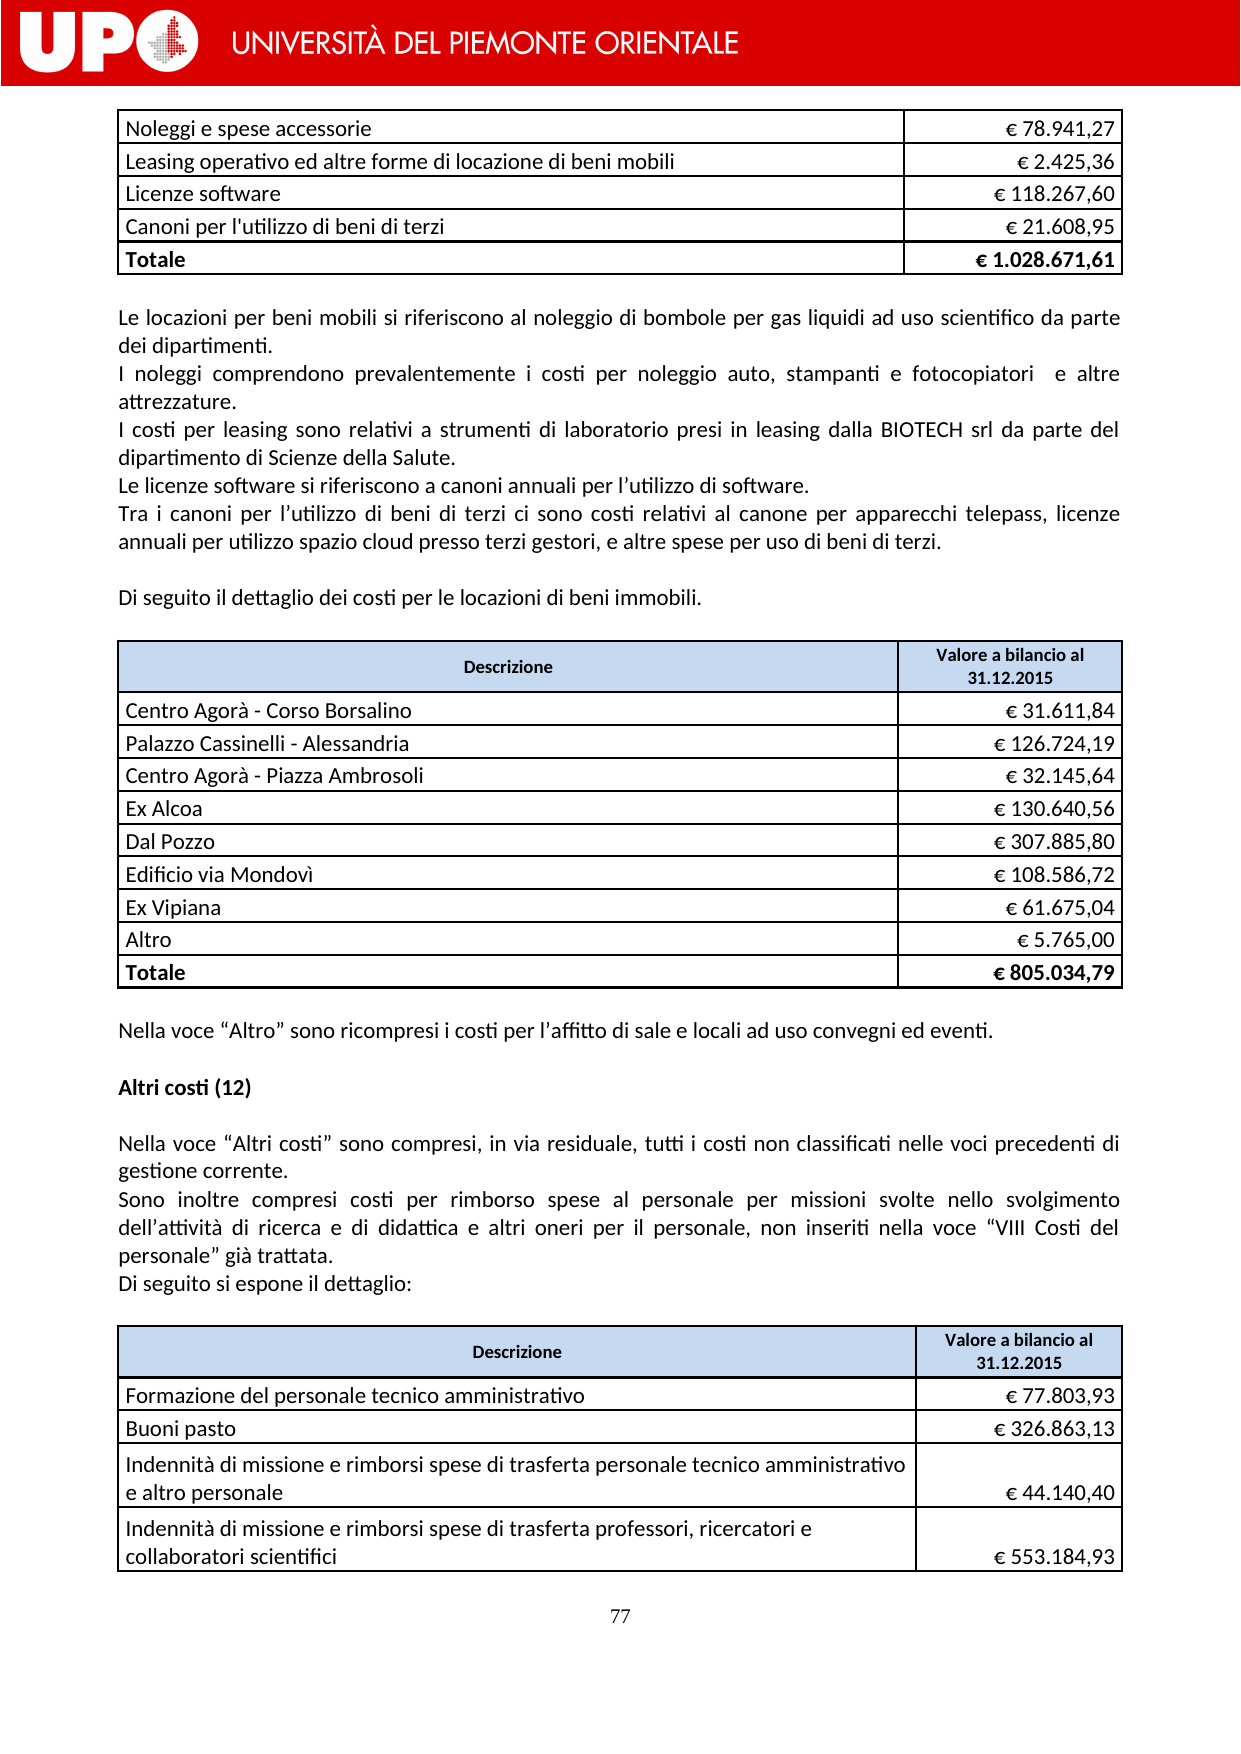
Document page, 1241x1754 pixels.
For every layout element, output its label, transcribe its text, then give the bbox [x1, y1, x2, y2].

table_header Descrizione [119, 1327, 915, 1376]
table_cell Altro [119, 923, 897, 954]
text Di seguito si espone il dettaglio: [118, 1269, 1122, 1297]
table_cell € 21.608,95 [905, 210, 1121, 240]
table_cell € 61.675,04 [899, 890, 1121, 921]
text I costi per leasing sono relativi a strumenti di laboratorio presi in leasing dalla BIOTECH srl da parte del dipartimento di Scienze della Salute. [118, 415, 1122, 471]
table_cell Totale [119, 243, 903, 273]
table_cell Centro Agorà - Corso Borsalino [119, 693, 897, 724]
table_cell Buoni pasto [119, 1411, 915, 1442]
table_cell € 805.034,79 [899, 956, 1121, 986]
text Altri costi (12) [118, 1073, 1122, 1101]
table_cell Totale [119, 956, 897, 986]
table_cell € 44.140,40 [917, 1444, 1121, 1506]
table_cell € 77.803,93 [917, 1379, 1121, 1409]
table_cell € 118.267,60 [905, 177, 1121, 208]
table_header Valore a bilancio al 31.12.2015 [899, 642, 1121, 691]
table_cell € 553.184,93 [917, 1508, 1121, 1570]
table_cell € 78.941,27 [905, 111, 1121, 142]
table_cell Noleggi e spese accessorie [119, 111, 903, 142]
table_cell € 326.863,13 [917, 1411, 1121, 1442]
table_cell Ex Alcoa [119, 792, 897, 822]
table_cell Centro Agorà - Piazza Ambrosoli [119, 759, 897, 789]
table_cell Canoni per l'utilizzo di beni di terzi [119, 210, 903, 240]
text Di seguito il dettaglio dei costi per le locazioni di beni immobili. [118, 583, 1122, 612]
text Le locazioni per beni mobili si riferiscono al noleggio di bombole per gas liquidi ad uso scientifico da parte dei dipartimenti. [118, 303, 1122, 359]
text I noleggi comprendono prevalentemente i costi per noleggio auto, stampanti e fotocopiatori e altre attrezzature. [118, 359, 1122, 415]
table_cell € 126.724,19 [899, 726, 1121, 757]
table_cell € 130.640,56 [899, 792, 1121, 822]
table_cell Dal Pozzo [119, 825, 897, 855]
table_cell € 31.611,84 [899, 693, 1121, 724]
table_cell € 2.425,36 [905, 144, 1121, 175]
table_cell Ex Vipiana [119, 890, 897, 921]
table_cell Palazzo Cassinelli - Alessandria [119, 726, 897, 757]
table_header Descrizione [119, 642, 897, 691]
table_cell € 1.028.671,61 [905, 243, 1121, 273]
table_cell Indennità di missione e rimborsi spese di trasferta personale tecnico amministrativo e altro personale [119, 1444, 915, 1506]
table_cell € 108.586,72 [899, 857, 1121, 888]
table_cell Edificio via Mondovì [119, 857, 897, 888]
table_cell Indennità di missione e rimborsi spese di trasferta professori, ricercatori e collaboratori scientifici [119, 1508, 915, 1570]
text Nella voce “Altri costi” sono compresi, in via residuale, tutti i costi non classificati nelle voci precedenti di gestione corrente. [118, 1129, 1122, 1185]
table_cell Leasing operativo ed altre forme di locazione di beni mobili [119, 144, 903, 175]
table_cell € 5.765,00 [899, 923, 1121, 954]
text Tra i canoni per l’utilizzo di beni di terzi ci sono costi relativi al canone per apparecchi telepass, licenze annuali per utilizzo spazio cloud presso terzi gestori, e altre spese per uso di beni di terzi. [118, 499, 1122, 556]
table_cell € 307.885,80 [899, 825, 1121, 855]
table_cell Formazione del personale tecnico amministrativo [119, 1379, 915, 1409]
text Sono inoltre compresi costi per rimborso spese al personale per missioni svolte nello svolgimento dell’attività di ricerca e di didattica e altri oneri per il personale, non inseriti nella voce “VIII Costi del personale” già trattata. [118, 1185, 1122, 1269]
table_cell € 32.145,64 [899, 759, 1121, 789]
text Nella voce “Altro” sono ricompresi i costi per l’affitto di sale e locali ad uso convegni ed eventi. [118, 1017, 1122, 1044]
text Le licenze software si riferiscono a canoni annuali per l’utilizzo di software. [118, 471, 1122, 499]
table_cell Licenze software [119, 177, 903, 208]
table_header Valore a bilancio al 31.12.2015 [917, 1327, 1121, 1376]
